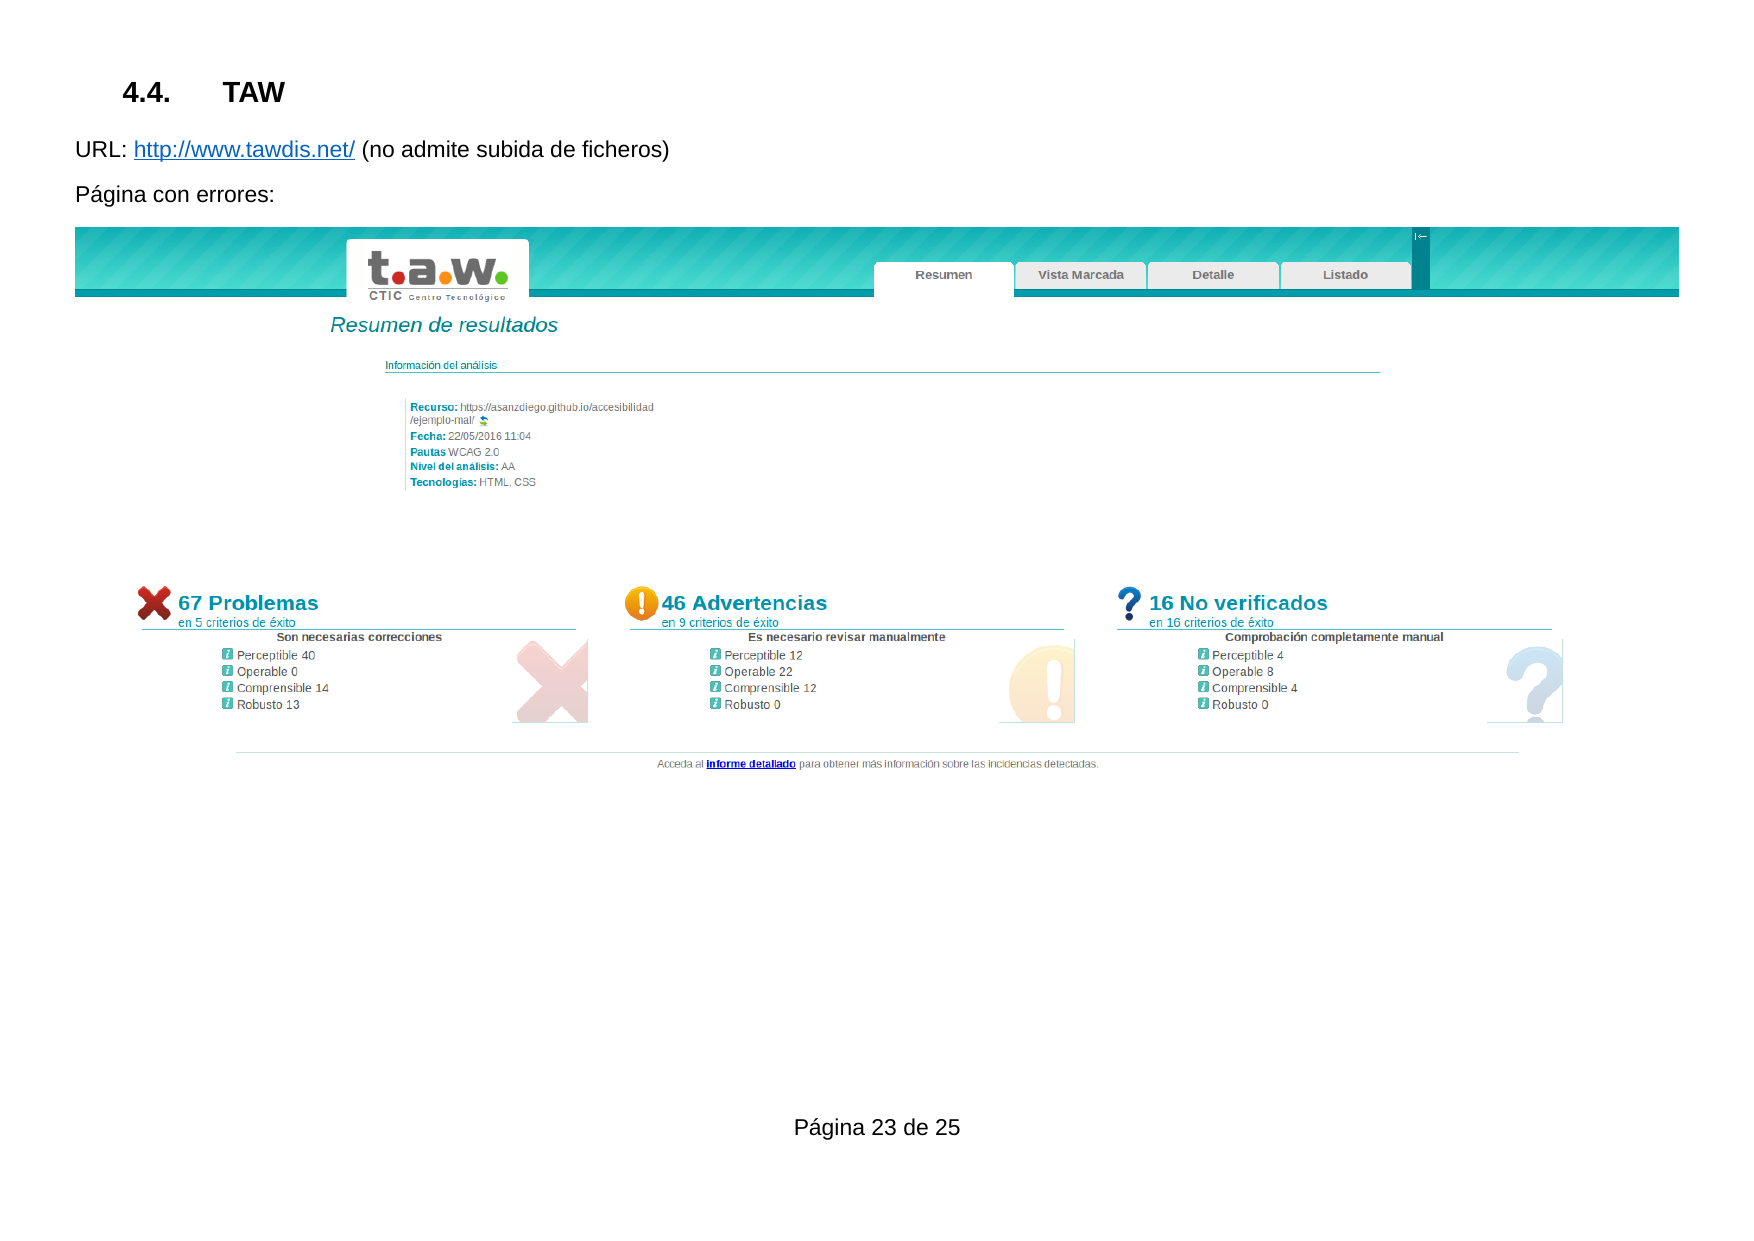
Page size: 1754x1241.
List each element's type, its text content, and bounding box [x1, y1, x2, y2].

subtitle TAW [122, 75, 1679, 108]
text Página con errores: [75, 181, 1679, 208]
picture [75, 227, 1679, 787]
text URL: http://www.tawdis.net/ (no admite subida de ficheros) [75, 136, 1679, 162]
